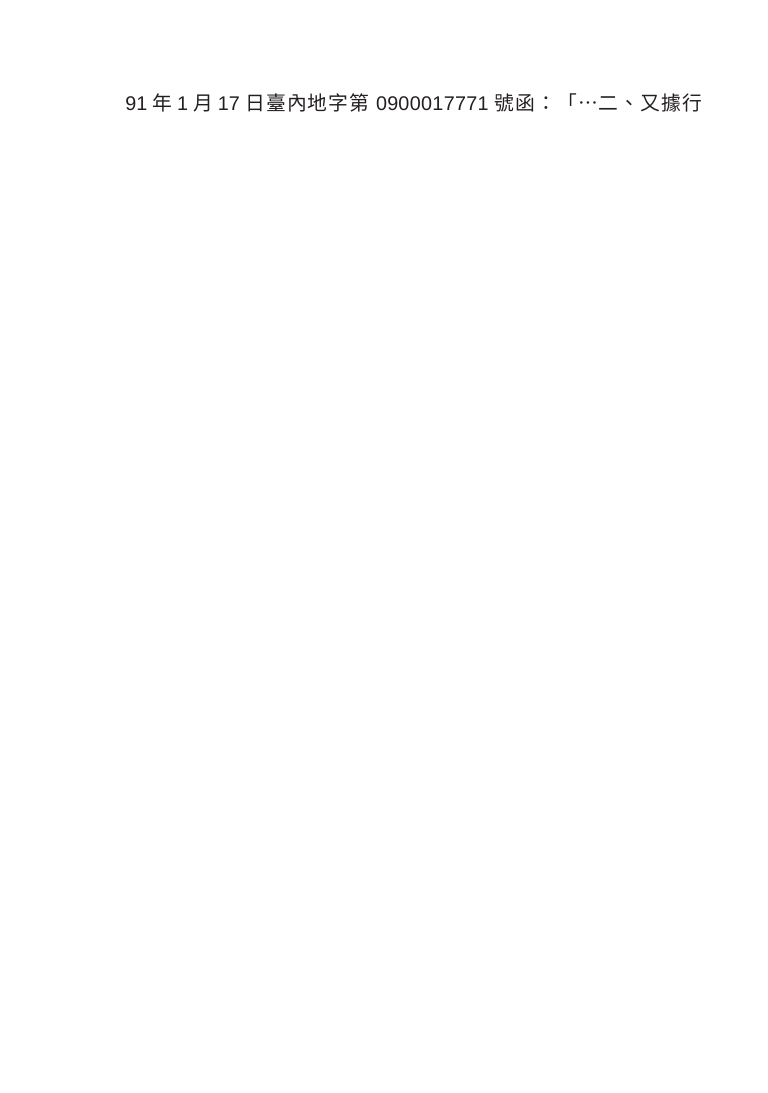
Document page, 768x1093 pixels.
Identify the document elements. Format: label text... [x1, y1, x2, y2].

text 91 年 1 月 17 日臺內地字第 0900017771 號函：「⋯二、又據行 [125, 87, 768, 116]
